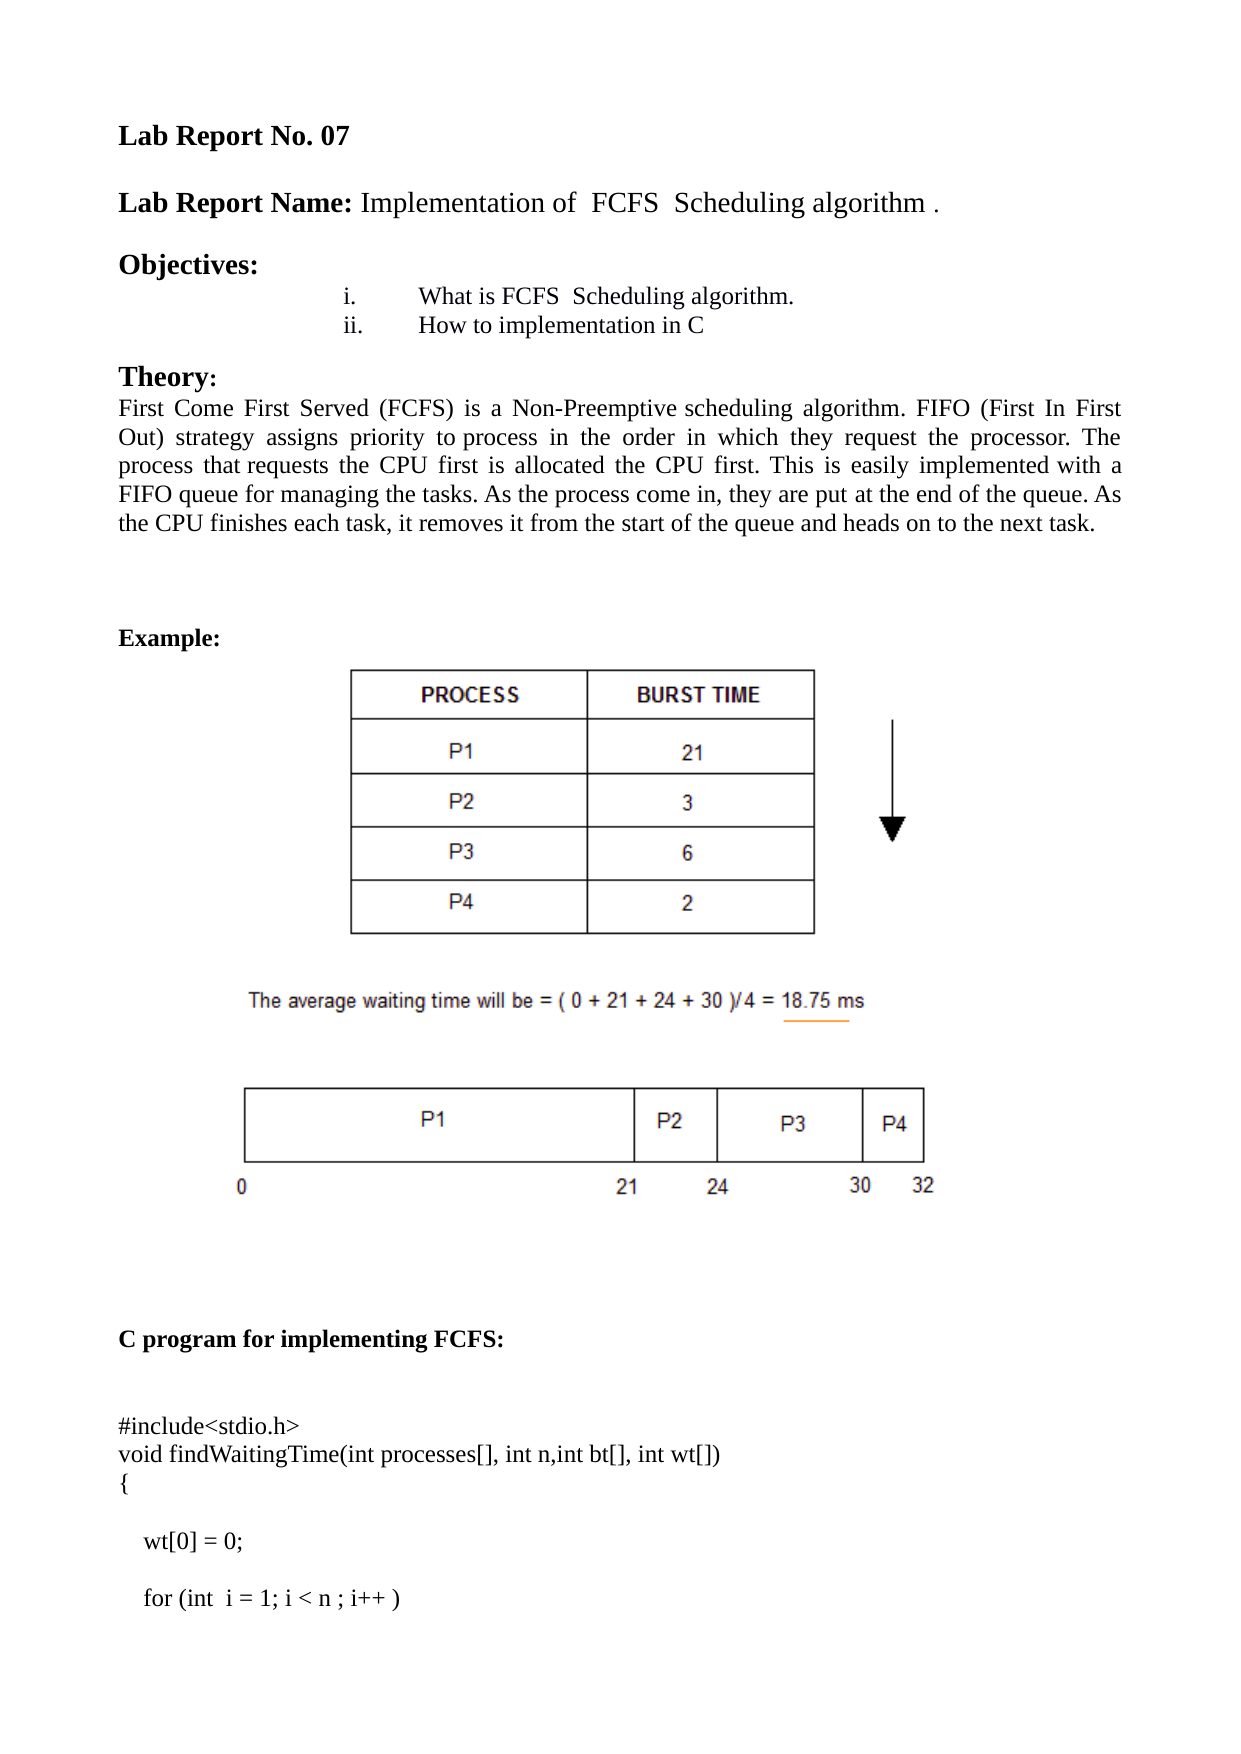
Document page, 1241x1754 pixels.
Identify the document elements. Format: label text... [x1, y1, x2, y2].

text Example: [118, 623, 1122, 652]
text Lab Report Name: Implementation of FCFS Scheduling algorithm . [118, 185, 1122, 219]
text wt[0] = 0; [118, 1526, 1122, 1554]
list What is FCFS Scheduling algorithm. [343, 281, 1122, 310]
text First Come First Served (FCFS) is a Non-Preemptive scheduling algorithm. FIFO (First In First Out) strategy assigns priority to process in the order in which they request the processor. The process that requests the CPU first is allocated the CPU first. This is easily implemented with a FIFO queue for managing the tasks. As the process come in, they are put at the end of the queue. As the CPU finishes each task, it removes it from the start of the queue and heads on to the next task. [118, 393, 1122, 537]
text C program for implementing FCFS: [118, 1324, 1122, 1353]
text Objectives: [118, 247, 1122, 281]
picture [213, 651, 1028, 1210]
text for (int i = 1; i < n ; i++ ) [118, 1583, 1122, 1612]
list How to implementation in C [343, 310, 1122, 338]
text #include<stdio.h> [118, 1411, 1122, 1439]
text void findWaitingTime(int processes[], int n,int bt[], int wt[]) [118, 1439, 1122, 1468]
text Theory: [118, 359, 1122, 393]
text { [118, 1468, 1122, 1497]
text Lab Report No. 07 [118, 118, 1122, 152]
